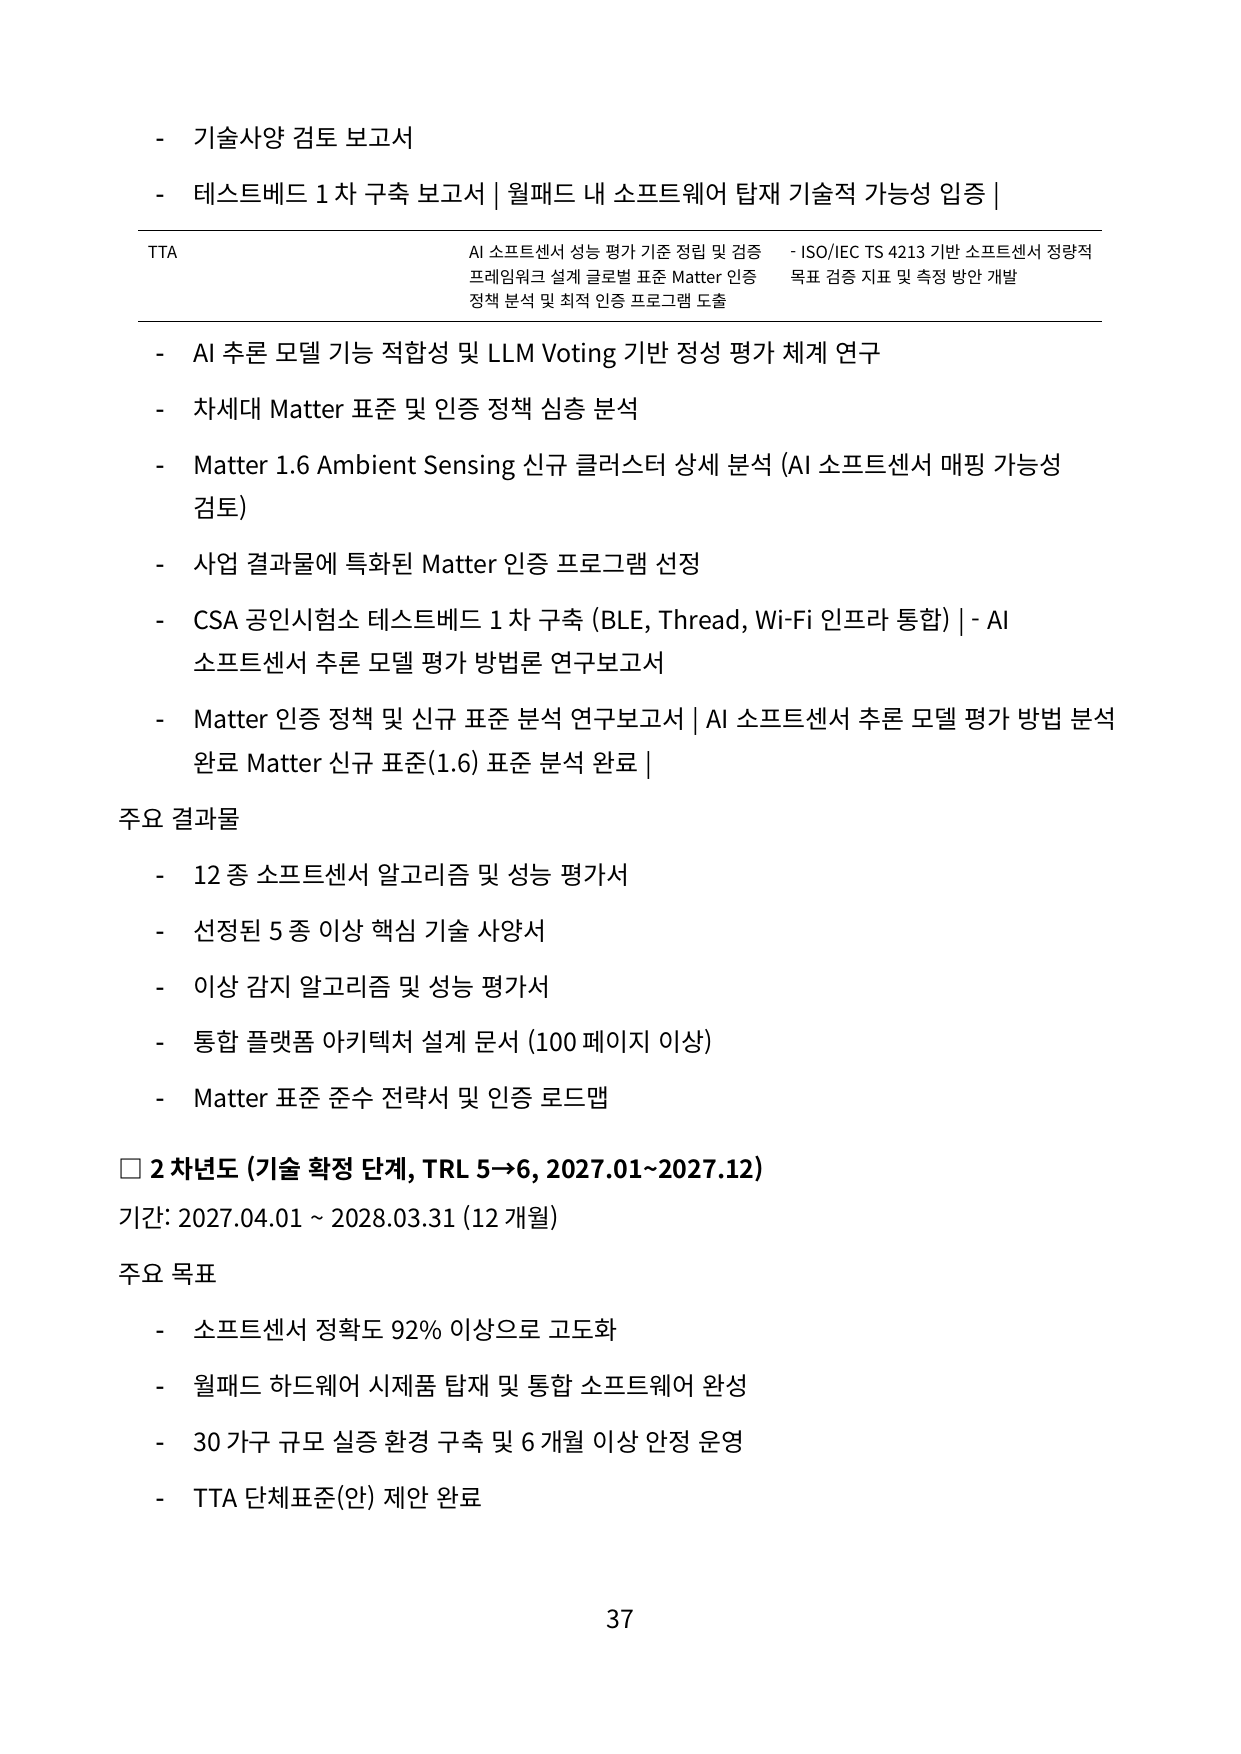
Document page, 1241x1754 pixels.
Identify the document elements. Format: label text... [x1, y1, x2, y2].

list Matter 1.6 Ambient Sensing 신규 클러스터 상세 분석 (AI 소프트센서 매핑 가능성 검토) [156, 445, 1122, 525]
list 통합 플랫폼 아키텍처 설계 문서 (100페이지 이상) [156, 1023, 1122, 1059]
text 주요 목표 [118, 1255, 1122, 1291]
text 주요 결과물 [118, 799, 1122, 835]
subtitle □ 2차년도 (기술 확정 단계, TRL 5→6, 2027.01~2027.12) [118, 1149, 1122, 1186]
table_header - ISO/IEC TS 4213 기반 소프트센서 정량적 목표 검증 지표 및 측정 방안 개발 [781, 231, 1102, 321]
table_header AI 소프트센서 성능 평가 기준 정립 및 검증 프레임워크 설계 글로벌 표준 Matter 인증 정책 분석 및 최적 인증 프로그램 도출 [460, 231, 781, 321]
list 12종 소프트센서 알고리즘 및 성능 평가서 [156, 855, 1122, 891]
list 30가구 규모 실증 환경 구축 및 6개월 이상 안정 운영 [156, 1423, 1122, 1459]
list CSA 공인시험소 테스트베드 1차 구축 (BLE, Thread, Wi-Fi 인프라 통합) | - AI 소프트센서 추론 모델 평가 방법론 연구보고서 [156, 600, 1122, 680]
list 월패드 하드웨어 시제품 탑재 및 통합 소프트웨어 완성 [156, 1367, 1122, 1403]
list 이상 감지 알고리즘 및 성능 평가서 [156, 967, 1122, 1003]
text 기간: 2027.04.01 ~ 2028.03.31 (12개월) [118, 1199, 1122, 1235]
list 기술사양 검토 보고서 [156, 118, 1122, 154]
list 차세대 Matter 표준 및 인증 정책 심층 분석 [156, 389, 1122, 425]
list TTA 단체표준(안) 제안 완료 [156, 1479, 1122, 1515]
list Matter 표준 준수 전략서 및 인증 로드맵 [156, 1079, 1122, 1115]
list Matter 인증 정책 및 신규 표준 분석 연구보고서 | AI 소프트센서 추론 모델 평가 방법 분석 완료 Matter 신규 표준(1.6) 표준 분석 완료 | [156, 700, 1122, 779]
list 선정된 5종 이상 핵심 기술 사양서 [156, 911, 1122, 947]
list 소프트센서 정확도 92% 이상으로 고도화 [156, 1311, 1122, 1347]
list 사업 결과물에 특화된 Matter 인증 프로그램 선정 [156, 544, 1122, 581]
list AI 추론 모델 기능 적합성 및 LLM Voting 기반 정성 평가 체계 연구 [156, 333, 1122, 369]
table_header TTA [138, 231, 459, 321]
list 테스트베드 1차 구축 보고서 | 월패드 내 소프트웨어 탑재 기술적 가능성 입증 | [156, 174, 1122, 210]
